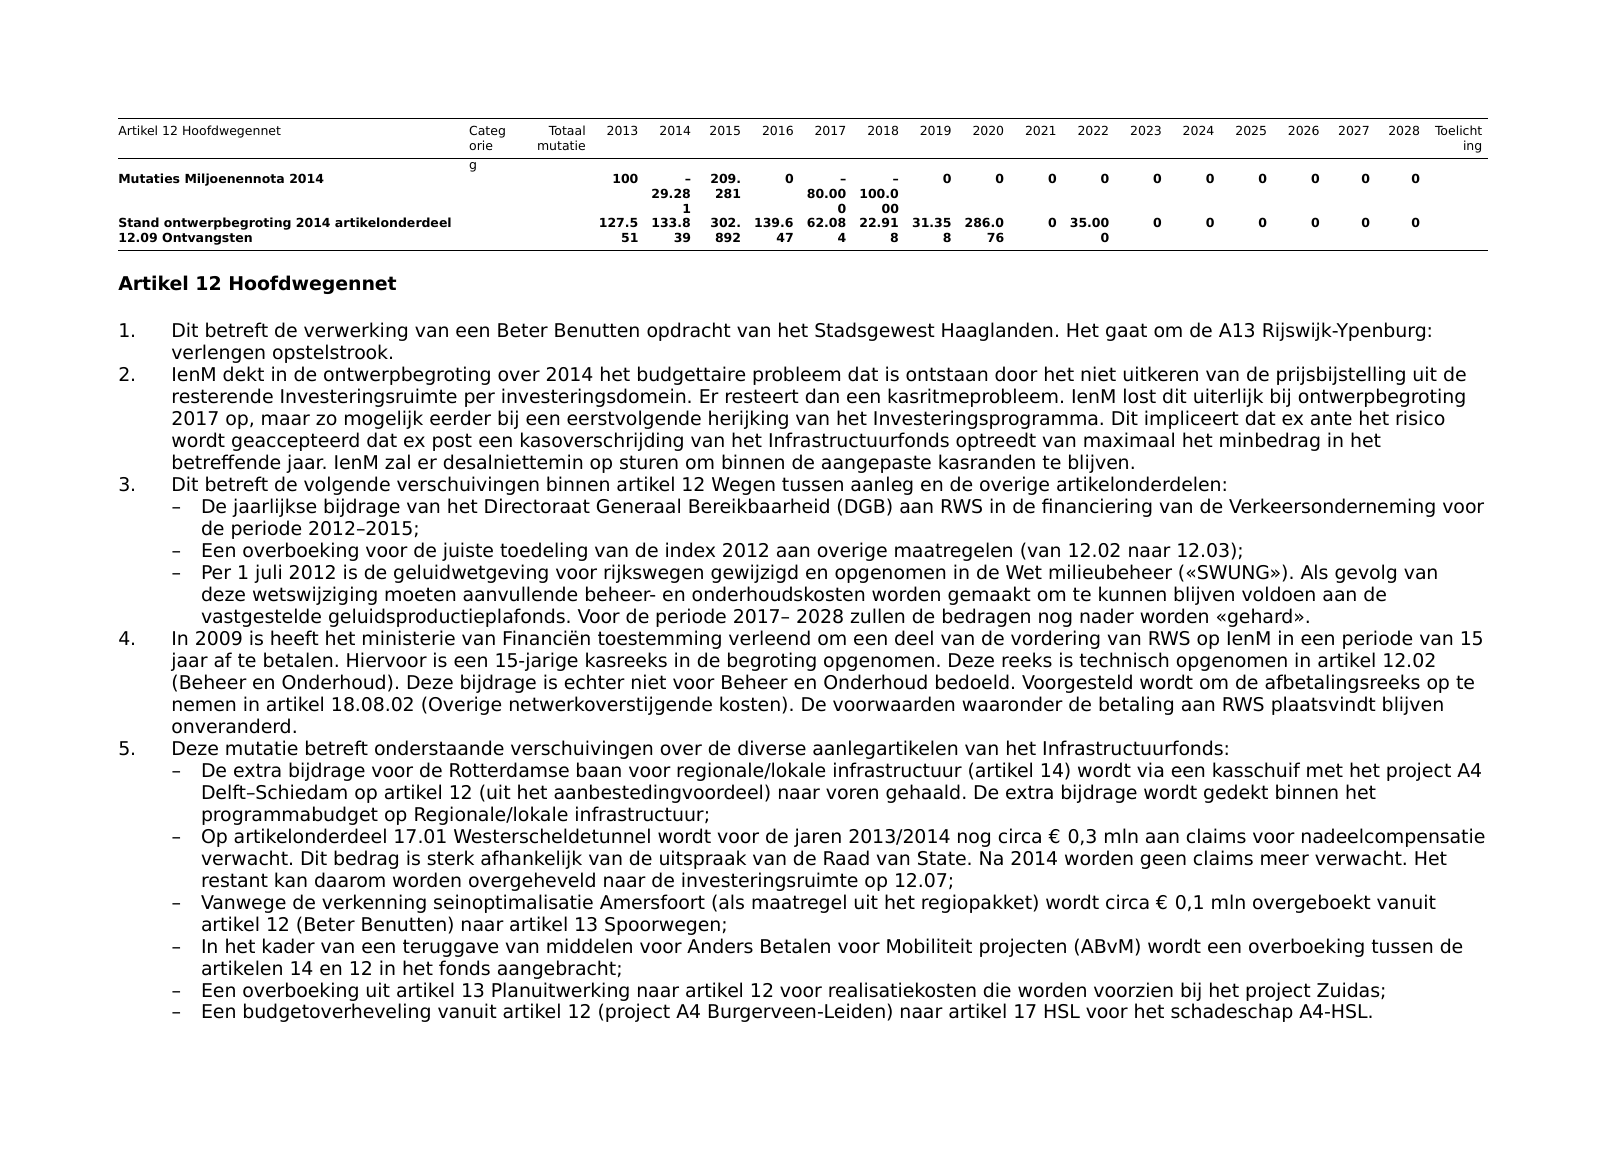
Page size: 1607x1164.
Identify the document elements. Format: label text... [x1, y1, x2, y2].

table_header 2015 [697, 119, 747, 158]
table_cell 0 [1273, 172, 1325, 216]
table_cell 0 [1168, 216, 1220, 250]
table_cell 0 [1010, 172, 1062, 216]
table_header 2024 [1168, 119, 1220, 158]
table_header 2020 [957, 119, 1010, 158]
table_header 2014 [644, 119, 697, 158]
table_cell [644, 159, 697, 172]
table_cell [747, 159, 799, 172]
table_header 2025 [1220, 119, 1273, 158]
table_cell 35.000 [1063, 216, 1115, 250]
table_cell [1426, 172, 1488, 216]
table_cell 62.084 [799, 216, 852, 250]
table_cell [513, 172, 591, 216]
table_header Artikel 12 Hoofdwegennet [118, 119, 463, 158]
table_header 2026 [1273, 119, 1325, 158]
table_cell Stand ontwerpbegroting 2014 artikelonderdeel 12.09 Ontvangsten [118, 216, 463, 250]
table_cell Mutaties Miljoenennota 2014 [118, 172, 463, 216]
table_cell 31.358 [905, 216, 957, 250]
text 3. Dit betreft de volgende verschuivingen binnen artikel 12 Wegen tussen aanleg en de overige artikelonderdelen: [118, 474, 1488, 496]
text 5. Deze mutatie betreft onderstaande verschuivingen over de diverse aanlegartikelen van het Infrastructuurfonds: [118, 738, 1488, 760]
text 2. IenM dekt in de ontwerpbegroting over 2014 het budgettaire probleem dat is ontstaan door het niet uitkeren van de prijsbijstelling uit de resterende Investeringsruimte per investeringsdomein. Er resteert dan een kasritmeprobleem. IenM lost dit uiterlijk bij ontwerpbegroting 2017 op, maar zo mogelijk eerder bij een eerstvolgende herijking van het Investeringsprogramma. Dit impliceert dat ex ante het risico wordt geaccepteerd dat ex post een kasoverschrijding van het Infrastructuurfonds optreedt van maximaal het minbedrag in het betreffende jaar. IenM zal er desalniettemin op sturen om binnen de aangepaste kasranden te blijven. [118, 364, 1488, 474]
table_cell 0 [957, 172, 1010, 216]
table_cell 0 [747, 172, 799, 216]
table_header Totaal mutatie [513, 119, 591, 158]
table_header 2027 [1325, 119, 1376, 158]
table_cell 139.647 [747, 216, 799, 250]
table_cell 0 [1376, 216, 1426, 250]
text – De extra bijdrage voor de Rotterdamse baan voor regionale/lokale infrastructuur (artikel 14) wordt via een kasschuif met het project A4 Delft–Schiedam op artikel 12 (uit het aanbestedingvoordeel) naar voren gehaald. De extra bijdrage wordt gedekt binnen het programmabudget op Regionale/lokale infrastructuur; [171, 760, 1488, 826]
table_cell 0 [1220, 172, 1273, 216]
table_cell – 100.000 [852, 172, 904, 216]
table_header 2017 [799, 119, 852, 158]
text – In het kader van een teruggave van middelen voor Anders Betalen voor Mobiliteit projecten (ABvM) wordt een overboeking tussen de artikelen 14 en 12 in het fonds aangebracht; [171, 936, 1488, 979]
table_cell [957, 159, 1010, 172]
table_cell 0 [1115, 216, 1167, 250]
text 1. Dit betreft de verwerking van een Beter Benutten opdracht van het Stadsgewest Haaglanden. Het gaat om de A13 Rijswijk-Ypenburg: verlengen opstelstrook. [118, 320, 1488, 364]
table_header 2019 [905, 119, 957, 158]
table_cell 209.281 [697, 172, 747, 216]
table_cell 0 [1115, 172, 1167, 216]
table_cell 127.551 [591, 216, 644, 250]
table_cell 133.839 [644, 216, 697, 250]
table_cell [118, 159, 463, 172]
table_cell [1063, 159, 1115, 172]
table_cell 0 [1325, 216, 1376, 250]
table_cell [463, 216, 513, 250]
table_header 2018 [852, 119, 904, 158]
text – Een budgetoverheveling vanuit artikel 12 (project A4 Burgerveen-Leiden) naar artikel 17 HSL voor het schadeschap A4-HSL. [171, 1001, 1488, 1023]
text – De jaarlijkse bijdrage van het Directoraat Generaal Bereikbaarheid (DGB) aan RWS in de financiering van de Verkeersonderneming voor de periode 2012–2015; [171, 496, 1488, 540]
subtitle Artikel 12 Hoofdwegennet [118, 273, 1488, 295]
table_cell 0 [905, 172, 957, 216]
table_cell – 80.000 [799, 172, 852, 216]
table_header 2028 [1376, 119, 1426, 158]
table_cell [1115, 159, 1167, 172]
table_cell [1168, 159, 1220, 172]
text – Vanwege de verkenning seinoptimalisatie Amersfoort (als maatregel uit het regiopakket) wordt circa € 0,1 mln overgeboekt vanuit artikel 12 (Beter Benutten) naar artikel 13 Spoorwegen; [171, 892, 1488, 936]
table_cell 22.918 [852, 216, 904, 250]
table_cell 0 [1220, 216, 1273, 250]
text – Per 1 juli 2012 is de geluidwetgeving voor rijkswegen gewijzigd en opgenomen in de Wet milieubeheer («SWUNG»). Als gevolg van deze wetswijziging moeten aanvullende beheer- en onderhoudskosten worden gemaakt om te kunnen blijven voldoen aan de vastgestelde geluidsproductieplafonds. Voor de periode 2017– 2028 zullen de bedragen nog nader worden «gehard». [171, 562, 1488, 628]
table_cell [513, 216, 591, 250]
table_cell [1010, 159, 1062, 172]
table_cell – 29.281 [644, 172, 697, 216]
table_header 2023 [1115, 119, 1167, 158]
table_cell 0 [1376, 172, 1426, 216]
table_cell 100 [591, 172, 644, 216]
table_cell g [463, 159, 513, 172]
table_cell [513, 159, 591, 172]
table_cell [905, 159, 957, 172]
table_cell 0 [1168, 172, 1220, 216]
table_cell 286.076 [957, 216, 1010, 250]
table_header 2022 [1063, 119, 1115, 158]
table_cell [1220, 159, 1273, 172]
text – Een overboeking voor de juiste toedeling van de index 2012 aan overige maatregelen (van 12.02 naar 12.03); [171, 540, 1488, 562]
table_cell [1273, 159, 1325, 172]
table_header 2021 [1010, 119, 1062, 158]
table_cell 0 [1063, 172, 1115, 216]
table_cell [1426, 216, 1488, 250]
text – Een overboeking uit artikel 13 Planuitwerking naar artikel 12 voor realisatiekosten die worden voorzien bij het project Zuidas; [171, 979, 1488, 1001]
text – Op artikelonderdeel 17.01 Westerscheldetunnel wordt voor de jaren 2013/2014 nog circa € 0,3 mln aan claims voor nadeelcompensatie verwacht. Dit bedrag is sterk afhankelijk van de uitspraak van de Raad van State. Na 2014 worden geen claims meer verwacht. Het restant kan daarom worden overgeheveld naar de investeringsruimte op 12.07; [171, 826, 1488, 892]
table_header 2013 [591, 119, 644, 158]
table_cell [1325, 159, 1376, 172]
table_cell [799, 159, 852, 172]
table_cell [591, 159, 644, 172]
table_header Categorie [463, 119, 513, 158]
table_header Toelichting [1426, 119, 1488, 158]
table_cell 302.892 [697, 216, 747, 250]
text 4. In 2009 is heeft het ministerie van Financiën toestemming verleend om een deel van de vordering van RWS op IenM in een periode van 15 jaar af te betalen. Hiervoor is een 15-jarige kasreeks in de begroting opgenomen. Deze reeks is technisch opgenomen in artikel 12.02 (Beheer en Onderhoud). Deze bijdrage is echter niet voor Beheer en Onderhoud bedoeld. Voorgesteld wordt om de afbetalingsreeks op te nemen in artikel 18.08.02 (Overige netwerkoverstijgende kosten). De voorwaarden waaronder de betaling aan RWS plaatsvindt blijven onveranderd. [118, 628, 1488, 738]
table_cell 0 [1325, 172, 1376, 216]
table_header 2016 [747, 119, 799, 158]
table_cell 0 [1010, 216, 1062, 250]
table_cell 0 [1273, 216, 1325, 250]
table_cell [463, 172, 513, 216]
table_cell [697, 159, 747, 172]
table_cell [1376, 159, 1426, 172]
table_cell [852, 159, 904, 172]
table_cell [1426, 159, 1488, 172]
